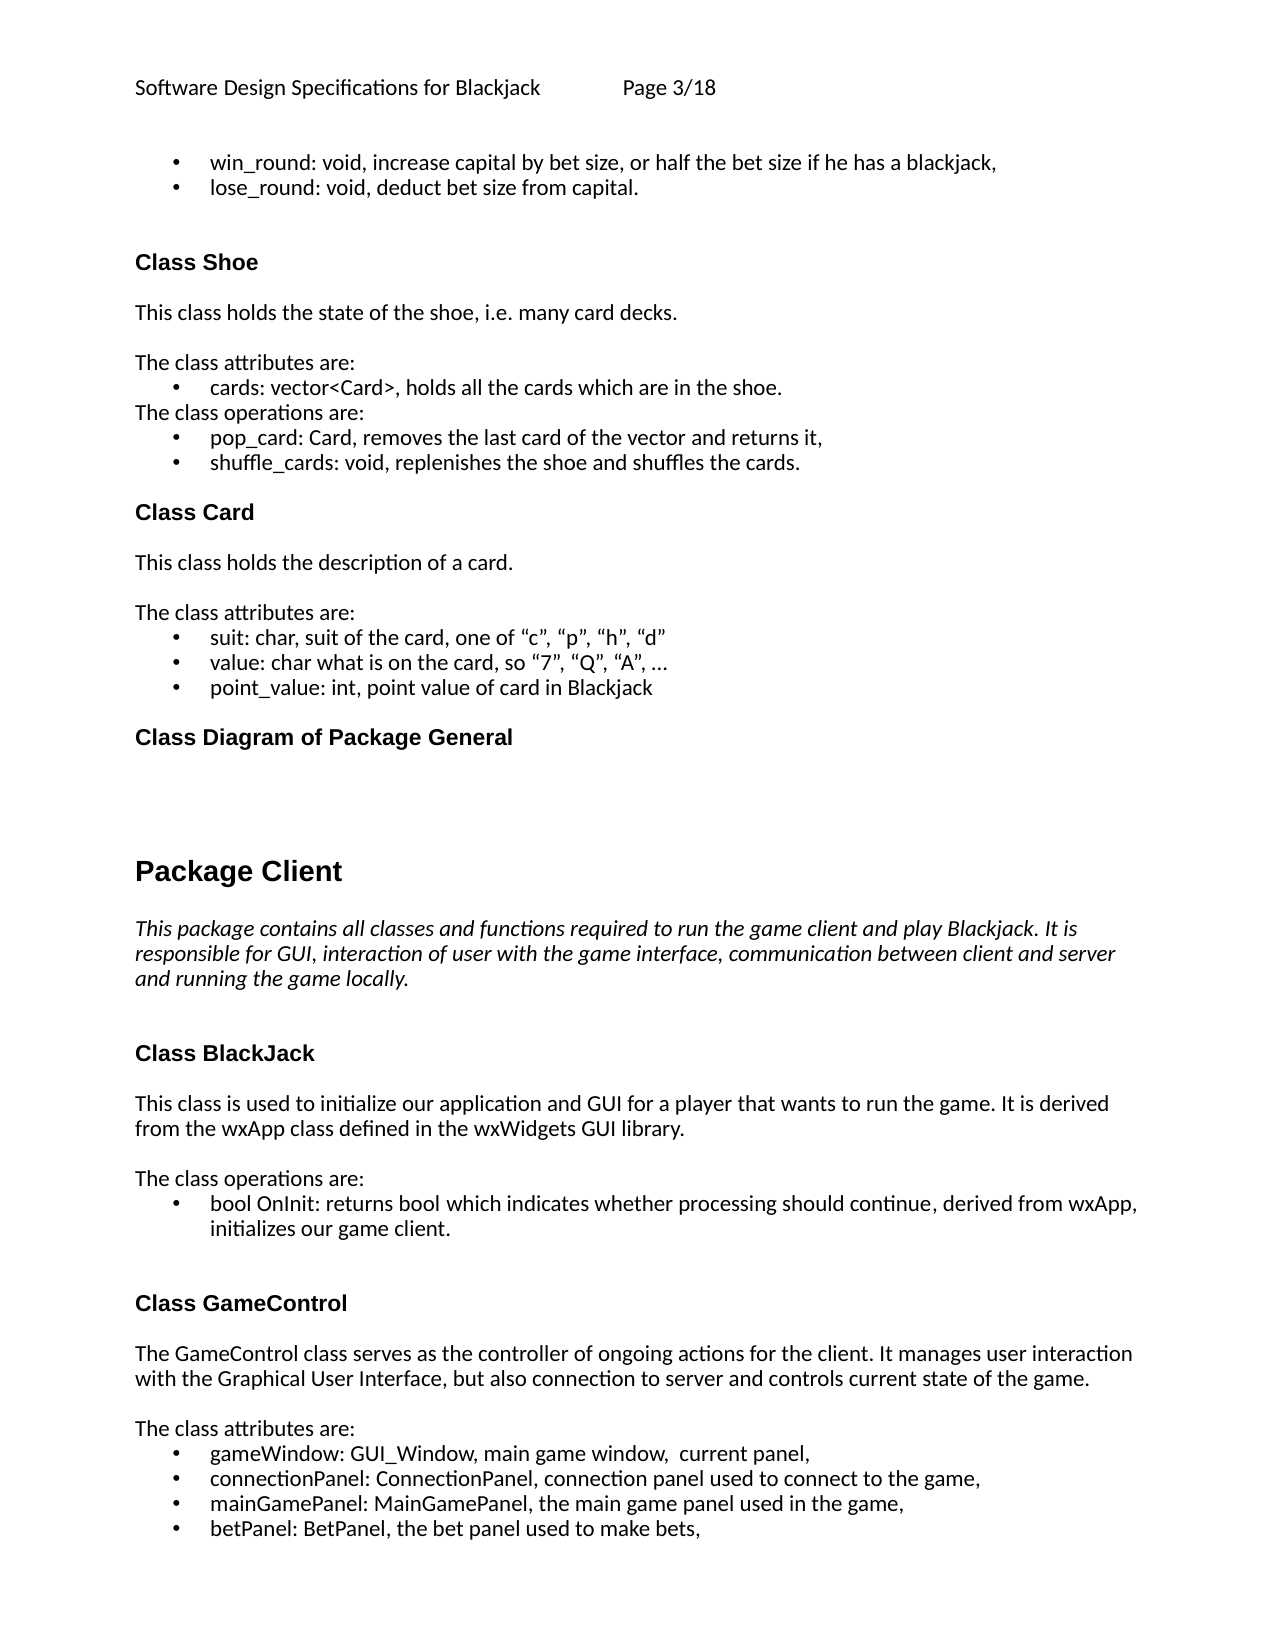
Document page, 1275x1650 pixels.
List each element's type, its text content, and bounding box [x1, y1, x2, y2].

text The class attributes are: [135, 1417, 1140, 1442]
subtitle Class Card [135, 500, 1140, 525]
text The class attributes are: [135, 600, 1140, 625]
subtitle Class Shoe [135, 250, 1140, 275]
text This package contains all classes and functions required to run the game client and play Blackjack. It is responsible for GUI, interaction of user with the game interface, communication between client and server and running the game locally. [135, 917, 1140, 992]
list betPanel: BetPanel, the bet panel used to make bets, [172, 1517, 1140, 1542]
text This class holds the state of the shoe, i.e. many card decks. [135, 300, 1140, 325]
text This class holds the description of a card. [135, 550, 1140, 575]
list value: char what is on the card, so “7”, “Q”, “A”, … [172, 650, 1140, 675]
list shuffle_cards: void, replenishes the shoe and shuffles the cards. [172, 450, 1140, 475]
subtitle Package Client [135, 854, 1140, 888]
text The class attributes are: [135, 350, 1140, 375]
list cards: vector<Card>, holds all the cards which are in the shoe. [172, 375, 1140, 400]
list connectionPanel: ConnectionPanel, connection panel used to connect to the game, [172, 1467, 1140, 1492]
list point_value: int, point value of card in Blackjack [172, 675, 1140, 700]
list pop_card: Card, removes the last card of the vector and returns it, [172, 425, 1140, 450]
list gameWindow: GUI_Window, main game window, current panel, [172, 1442, 1140, 1467]
text The class operations are: [135, 1167, 1140, 1192]
list suit: char, suit of the card, one of “c”, “p”, “h”, “d” [172, 625, 1140, 650]
list bool OnInit: returns bool which indicates whether processing should continue, derived from wxApp, initializes our game client. [172, 1192, 1140, 1242]
list win_round: void, increase capital by bet size, or half the bet size if he has a blackjack, [172, 150, 1140, 175]
list lose_round: void, deduct bet size from capital. [172, 175, 1140, 200]
text The GameControl class serves as the controller of ongoing actions for the client. It manages user interaction with the Graphical User Interface, but also connection to server and controls current state of the game. [135, 1342, 1140, 1392]
text This class is used to initialize our application and GUI for a player that wants to run the game. It is derived from the wxApp class defined in the wxWidgets GUI library. [135, 1092, 1140, 1142]
text The class operations are: [135, 400, 1140, 425]
subtitle Class GameControl [135, 1292, 1140, 1317]
subtitle Class Diagram of Package General [135, 725, 1140, 750]
list mainGamePanel: MainGamePanel, the main game panel used in the game, [172, 1492, 1140, 1517]
subtitle Class BlackJack [135, 1042, 1140, 1067]
